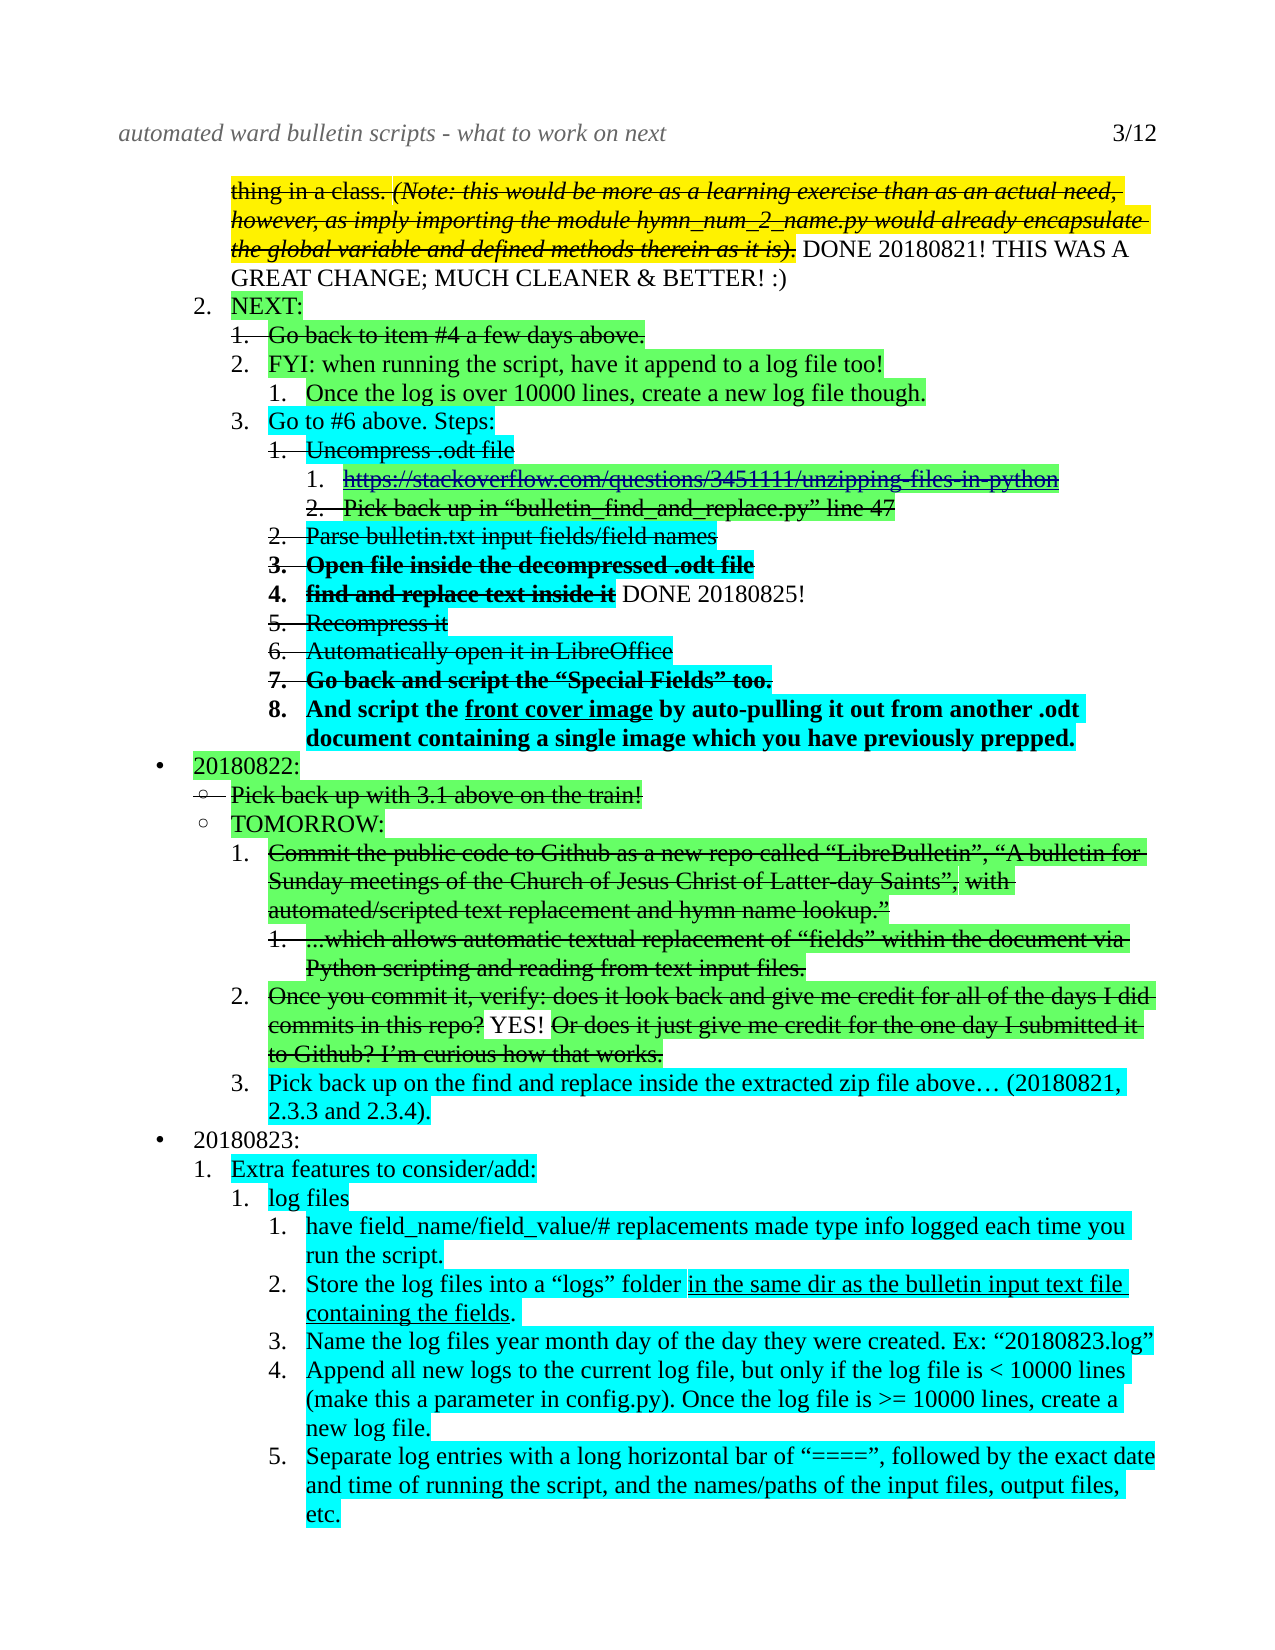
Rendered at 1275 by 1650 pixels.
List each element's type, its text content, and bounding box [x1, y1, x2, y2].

list Automatically open it in LibreOffice [268, 636, 1157, 665]
list NEXT: [193, 291, 1157, 320]
list thing in a class. (Note: this would be more as a learning exercise than as an actual need, however, as imply importing the module hymn_num_2_name.py would already encapsulate the global variable and defined methods therein as it is). DONE 20180821! THIS WAS A GREAT CHANGE; MUCH CLEANER & BETTER! :) [193, 176, 1157, 291]
list And script the front cover image by auto-pulling it out from another .odt document containing a single image which you have previously prepped. [268, 694, 1157, 751]
list TOMORROW: [193, 809, 1157, 838]
list Pick back up in “bulletin_find_and_replace.py” line 47 [306, 493, 1157, 521]
list Open file inside the decompressed .odt file [268, 550, 1157, 579]
list Store the log files into a “logs” folder in the same dir as the bulletin input text file containing the fields. [268, 1269, 1157, 1326]
list Pick back up on the find and replace inside the extracted zip file above… (20180821, 2.3.3 and 2.3.4). [231, 1068, 1157, 1125]
list Uncompress .odt file [268, 435, 1157, 464]
list 20180823: [156, 1125, 1157, 1154]
list Go back to item #4 a few days above. [231, 320, 1157, 349]
list 20180822: [156, 751, 1157, 780]
list ...which allows automatic textual replacement of “fields” within the document via Python scripting and reading from text input files. [268, 924, 1157, 981]
list log files [231, 1183, 1157, 1211]
list Commit the public code to Github as a new repo called “LibreBulletin”, “A bulletin for Sunday meetings of the Church of Jesus Christ of Latter-day Saints”, with automated/scripted text replacement and hymn name lookup.” [231, 838, 1157, 924]
list Extra features to consider/add: [193, 1154, 1157, 1183]
list Name the log files year month day of the day they were created. Ex: “20180823.log” [268, 1326, 1157, 1355]
list Go to #6 above. Steps: [231, 406, 1157, 435]
list Pick back up with 3.1 above on the train! [193, 780, 1157, 809]
list FYI: when running the script, have it append to a log file too! [231, 349, 1157, 378]
list Parse bulletin.txt input fields/field names [268, 521, 1157, 550]
list find and replace text inside it DONE 20180825! [268, 579, 1157, 608]
list Go back and script the “Special Fields” too. [268, 665, 1157, 694]
list Append all new logs to the current log file, but only if the log file is < 10000 lines (make this a parameter in config.py). Once the log file is >= 10000 lines, create a new log file. [268, 1355, 1157, 1441]
list Once the log is over 10000 lines, create a new log file though. [268, 378, 1157, 406]
list Separate log entries with a long horizontal bar of “====”, followed by the exact date and time of running the script, and the names/paths of the input files, output files, etc. [268, 1441, 1157, 1528]
list Recompress it [268, 608, 1157, 636]
list https://stackoverflow.com/questions/3451111/unzipping-files-in-python [306, 464, 1157, 493]
list have field_name/field_value/# replacements made type info logged each time you run the script. [268, 1211, 1157, 1269]
list Once you commit it, verify: does it look back and give me credit for all of the days I did commits in this repo? YES! Or does it just give me credit for the one day I submitted it to Github? I’m curious how that works. [231, 981, 1157, 1068]
